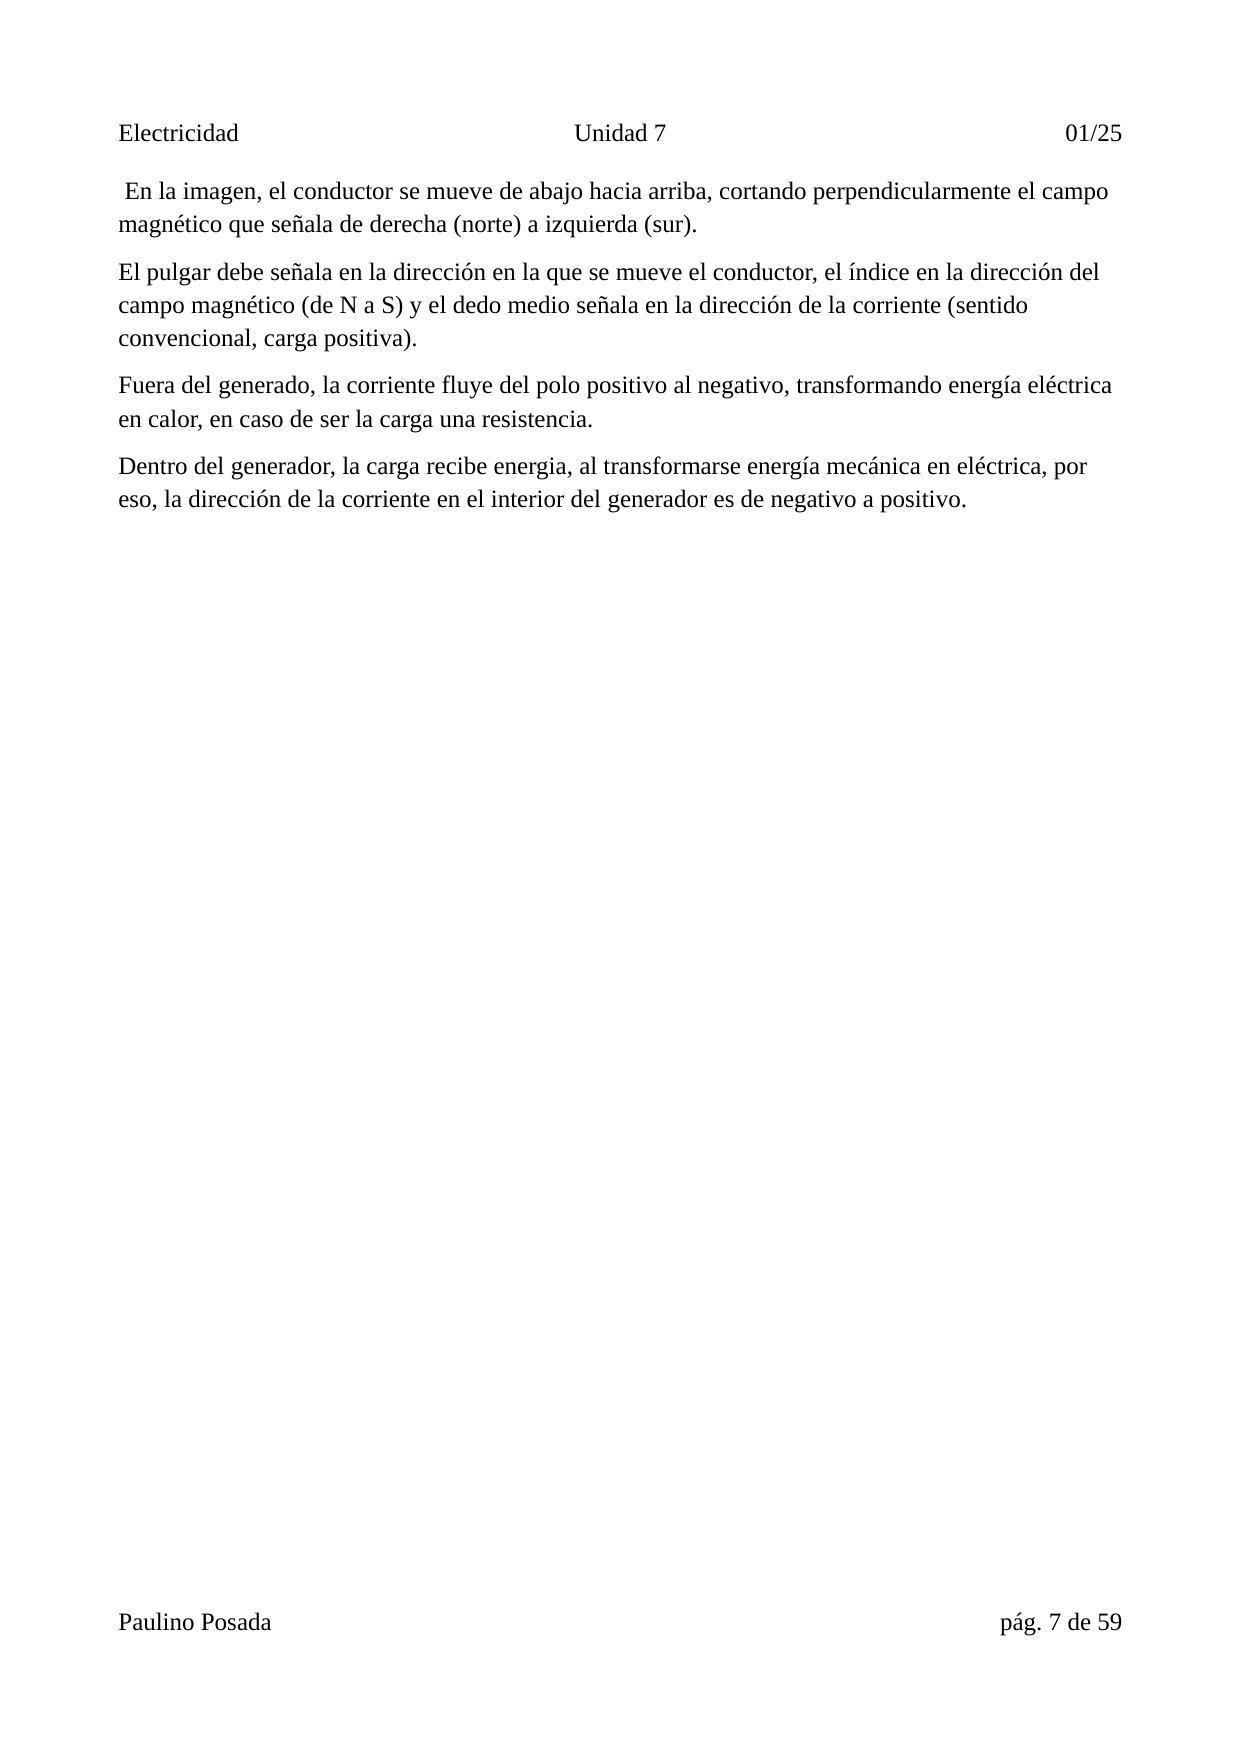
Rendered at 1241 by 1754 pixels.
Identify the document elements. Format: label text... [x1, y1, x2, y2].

text Fuera del generado, la corriente fluye del polo positivo al negativo, transformando energía eléctrica en calor, en caso de ser la carga una resistencia. [118, 371, 1122, 432]
text El pulgar debe señala en la dirección en la que se mueve el conductor, el índice en la dirección del campo magnético (de N a S) y el dedo medio señala en la dirección de la corriente (sentido convencional, carga positiva). [118, 257, 1122, 352]
text Dentro del generador, la carga recibe energia, al transformarse energía mecánica en eléctrica, por eso, la dirección de la corriente en el interior del generador es de negativo a positivo. [118, 451, 1122, 513]
text En la imagen, el conductor se mueve de abajo hacia arriba, cortando perpendicularmente el campo magnético que señala de derecha (norte) a izquierda (sur). [118, 176, 1122, 238]
